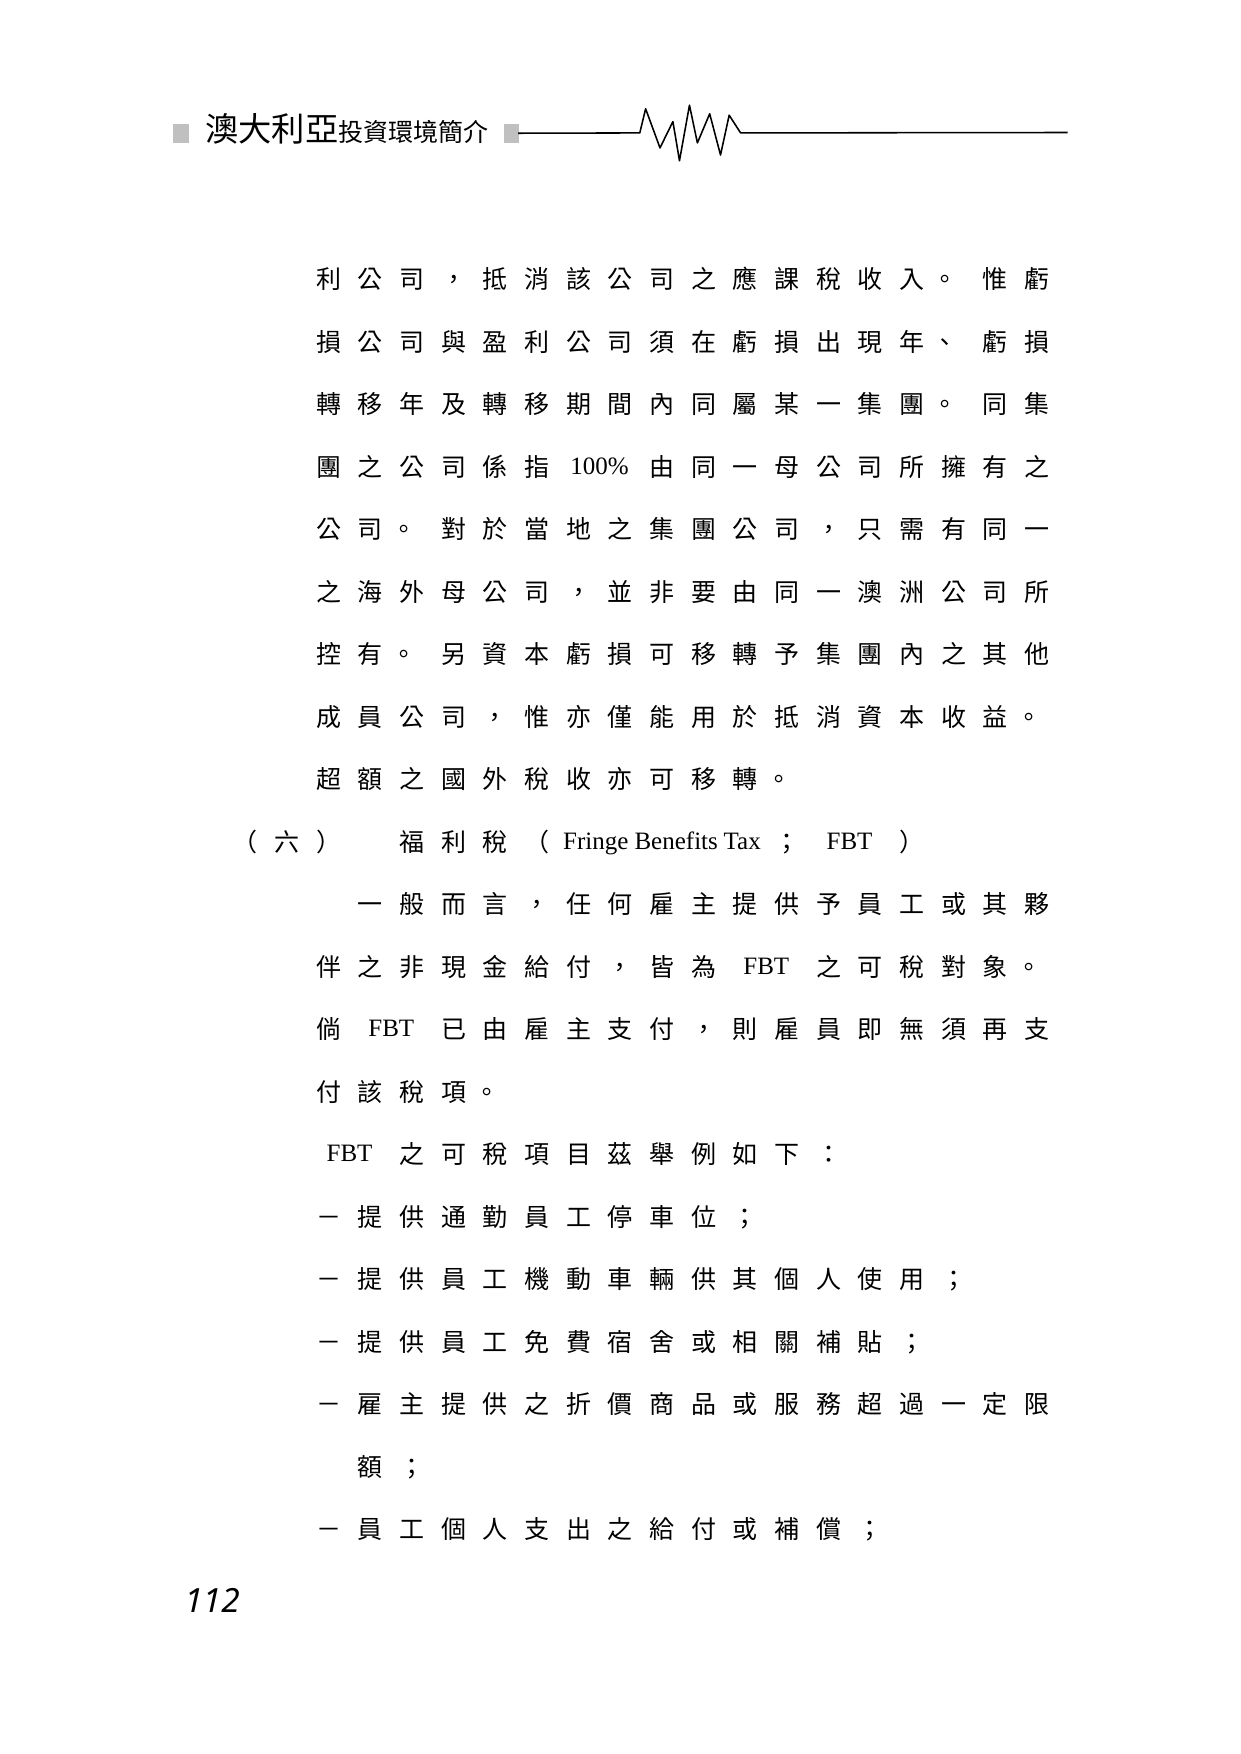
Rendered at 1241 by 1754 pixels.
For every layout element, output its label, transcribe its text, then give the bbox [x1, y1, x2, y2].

text 利公司，抵消該公司之應課稅收入。惟虧損公司與盈利公司須在虧損出現年、虧損轉移年及轉移期間內同屬某一集團。同集團之公司係指100%由同一母公司所擁有之公司。對於當地之集團公司，只需有同一之海外母公司，並非要由同一澳洲公司所控有。另資本虧損可移轉予集團內之其他成員公司，惟亦僅能用於抵消資本收益。超額之國外稅收亦可移轉。 [281, 236, 1058, 799]
text －員工個人支出之給付或補償； [281, 1486, 1058, 1549]
text －雇主提供之折價商品或服務超過一定限額； [281, 1361, 1058, 1486]
text （六） 福利稅（Fringe Benefits Tax；FBT） [207, 799, 1058, 861]
text －提供員工機動車輛供其個人使用； [281, 1236, 1058, 1299]
text 一般而言，任何雇主提供予員工或其夥伴之非現金給付，皆為FBT之可稅對象。倘FBT已由雇主支付，則雇員即無須再支付該稅項。 [281, 861, 1058, 1111]
text FBT之可稅項目茲舉例如下： [281, 1111, 1058, 1174]
text －提供通勤員工停車位； [281, 1174, 1058, 1236]
text －提供員工免費宿舍或相關補貼； [281, 1299, 1058, 1361]
